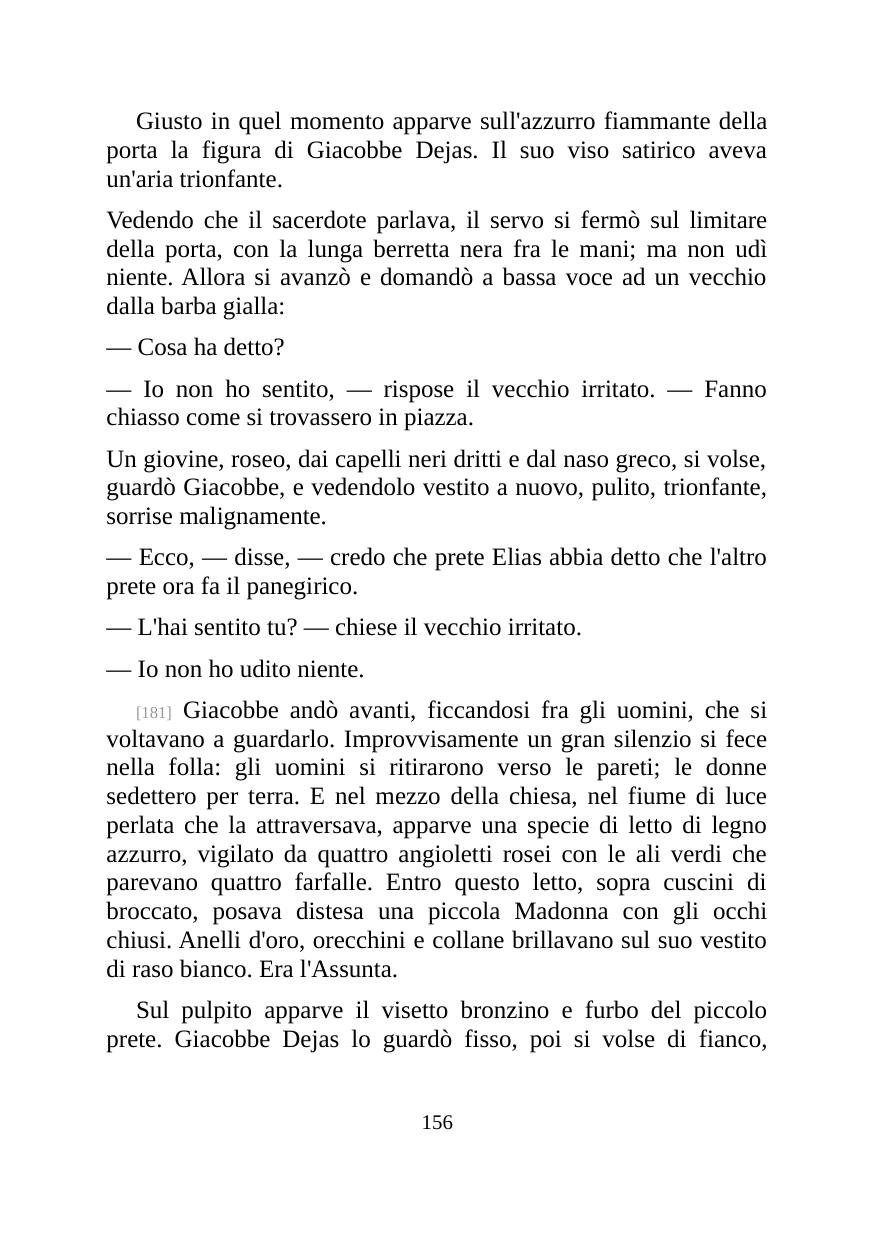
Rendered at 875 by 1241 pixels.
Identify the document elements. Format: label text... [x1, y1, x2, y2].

text [181] Giacobbe andò avanti, ficcandosi fra gli uomini, che si voltavano a guardarlo. Improvvisamente un gran silenzio si fece nella folla: gli uomini si ritirarono verso le pareti; le donne sedettero per terra. E nel mezzo della chiesa, nel fiume di luce perlata che la attraversava, apparve una specie di letto di legno azzurro, vigilato da quattro angioletti rosei con le ali verdi che parevano quattro farfalle. Entro questo letto, sopra cuscini di broccato, posava distesa una piccola Madonna con gli occhi chiusi. Anelli d'oro, orecchini e collane brillavano sul suo vestito di raso bianco. Era l'Assunta. [106, 695, 768, 982]
text ― Ecco, ― disse, ― credo che prete Elias abbia detto che l'altro prete ora fa il panegirico. [106, 542, 768, 600]
text Giusto in quel momento apparve sull'azzurro fiammante della porta la figura di Giacobbe Dejas. Il suo viso satirico aveva un'aria trionfante. [106, 106, 768, 192]
text Sul pulpito apparve il visetto bronzino e furbo del piccolo prete. Giacobbe Dejas lo guardò fisso, poi si volse di fianco, [106, 995, 768, 1052]
text ― Io non ho udito niente. [106, 654, 768, 682]
text Vedendo che il sacerdote parlava, il servo si fermò sul limitare della porta, con la lunga berretta nera fra le mani; ma non udì niente. Allora si avanzò e domandò a bassa voce ad un vecchio dalla barba gialla: [106, 205, 768, 320]
text ― Cosa ha detto? [106, 332, 768, 361]
text Un giovine, roseo, dai capelli neri dritti e dal naso greco, si volse, guardò Giacobbe, e vedendolo vestito a nuovo, pulito, trionfante, sorrise malignamente. [106, 444, 768, 530]
text ― L'hai sentito tu? ― chiese il vecchio irritato. [106, 612, 768, 641]
text ― Io non ho sentito, ― rispose il vecchio irritato. ― Fanno chiasso come si trovassero in piazza. [106, 374, 768, 431]
